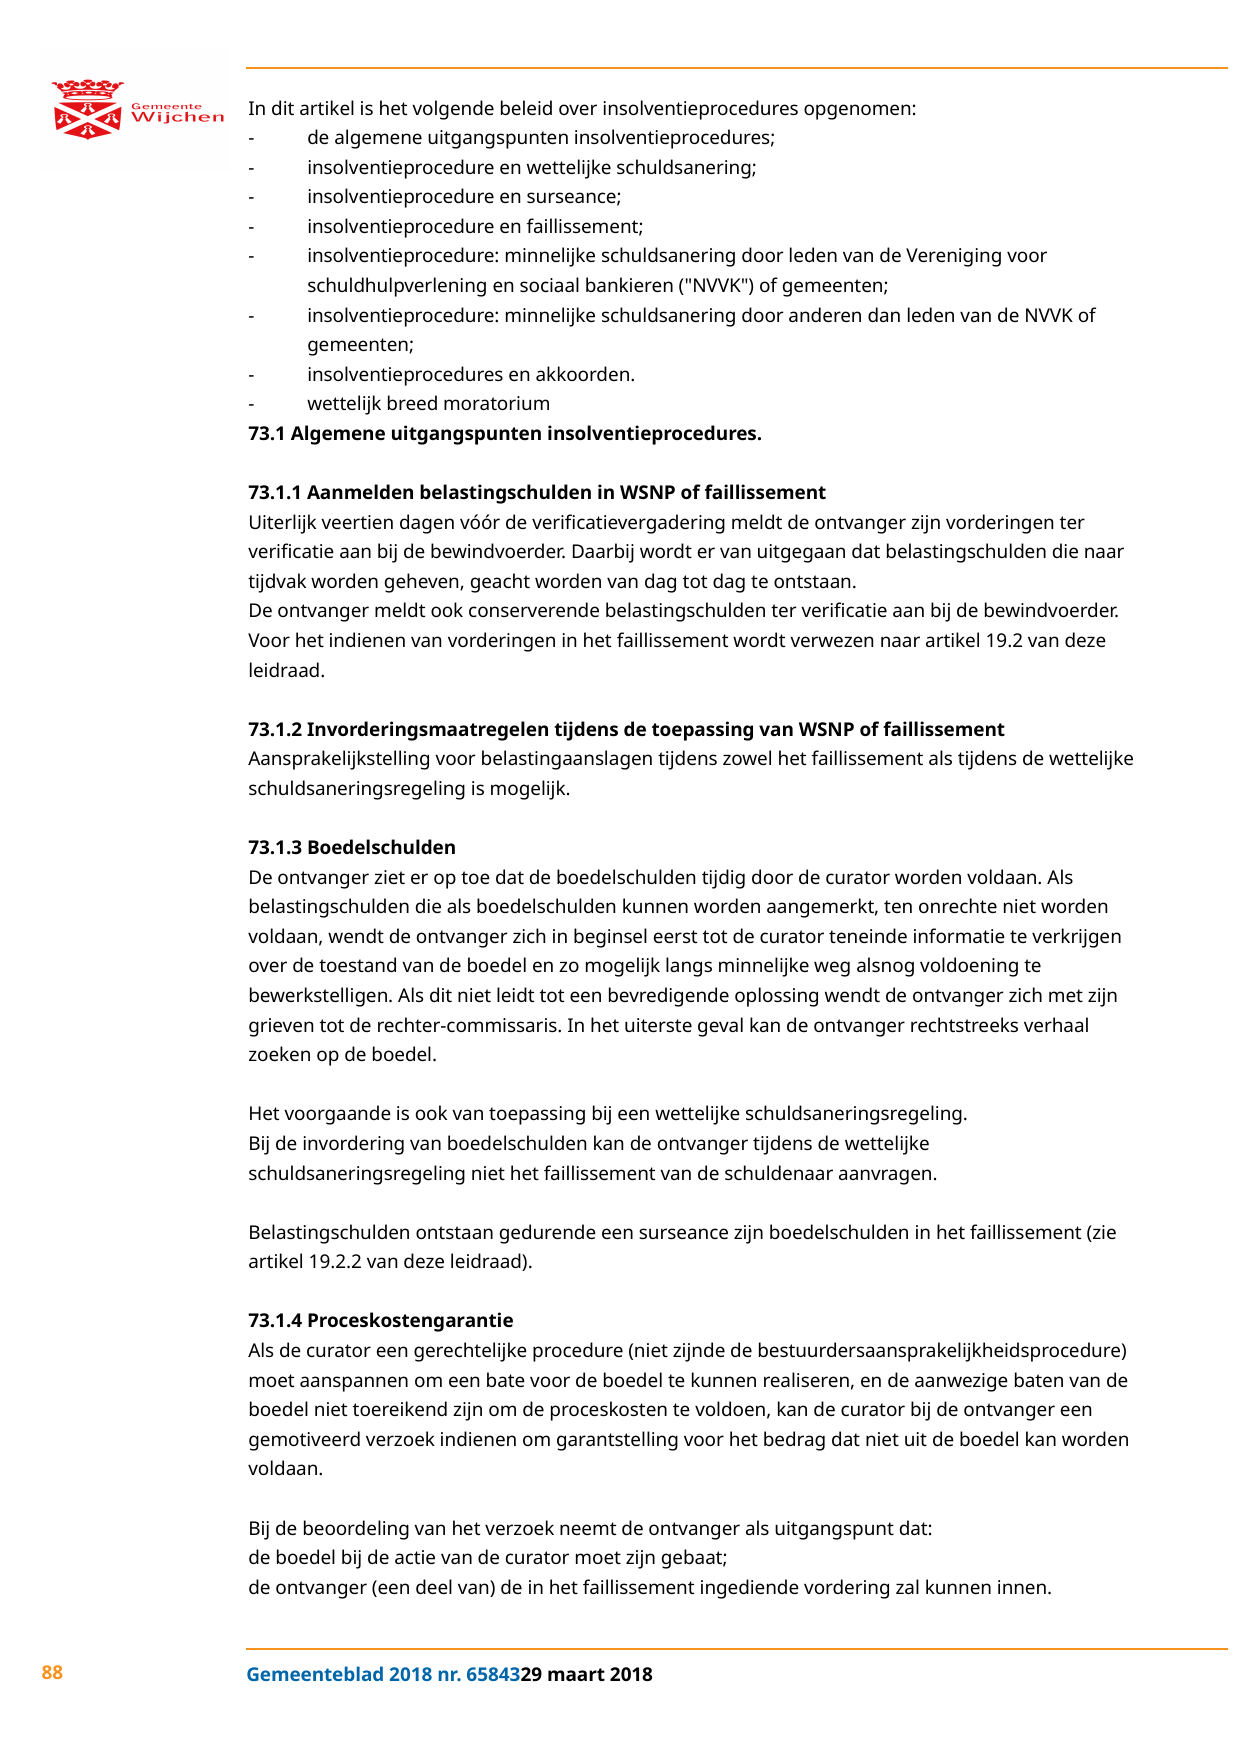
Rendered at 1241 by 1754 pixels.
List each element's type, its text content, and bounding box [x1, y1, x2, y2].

text Bij de invordering van boedelschulden kan de ontvanger tijdens de wettelijke schuldsaneringsregeling niet het faillissement van de schuldenaar aanvragen. [248, 1130, 1152, 1186]
text 73.1.1 Aanmelden belastingschulden in WSNP of faillissement [248, 479, 1152, 505]
picture [41, 47, 231, 172]
list insolventieprocedure: minnelijke schuldsanering door anderen dan leden van de NVVK of gemeenten; [248, 302, 1152, 357]
list de algemene uitgangspunten insolventieprocedures; [248, 124, 1152, 150]
text Als de curator een gerechtelijke procedure (niet zijnde de bestuurdersaansprakelijkheidsprocedure) moet aanspannen om een bate voor de boedel te kunnen realiseren, en de aanwezige baten van de boedel niet toereikend zijn om de proceskosten te voldoen, kan de curator bij de ontvanger een gemotiveerd verzoek indienen om garantstelling voor het bedrag dat niet uit de boedel kan worden voldaan. [248, 1337, 1152, 1481]
text In dit artikel is het volgende beleid over insolventieprocedures opgenomen: [248, 95, 1152, 121]
text de boedel bij de actie van de curator moet zijn gebaat; [248, 1544, 1152, 1570]
list insolventieprocedure: minnelijke schuldsanering door leden van de Vereniging voor schuldhulpverlening en sociaal bankieren ("NVVK") of gemeenten; [248, 243, 1152, 298]
text Voor het indienen van vorderingen in het faillissement wordt verwezen naar artikel 19.2 van deze leidraad. [248, 627, 1152, 683]
text Bij de beoordeling van het verzoek neemt de ontvanger als uitgangspunt dat: [248, 1515, 1152, 1541]
text De ontvanger ziet er op toe dat de boedelschulden tijdig door de curator worden voldaan. Als belastingschulden die als boedelschulden kunnen worden aangemerkt, ten onrechte niet worden voldaan, wendt de ontvanger zich in beginsel eerst tot de curator teneinde informatie te verkrijgen over de toestand van de boedel en zo mogelijk langs minnelijke weg alsnog voldoening te bewerkstelligen. Als dit niet leidt tot een bevredigende oplossing wendt de ontvanger zich met zijn grieven tot de rechter-commissaris. In het uiterste geval kan de ontvanger rechtstreeks verhaal zoeken op de boedel. [248, 864, 1152, 1067]
list insolventieprocedure en surseance; [248, 183, 1152, 209]
text de ontvanger (een deel van) de in het faillissement ingediende vordering zal kunnen innen. [248, 1574, 1152, 1600]
text Uiterlijk veertien dagen vóór de verificatievergadering meldt de ontvanger zijn vorderingen ter verificatie aan bij de bewindvoerder. Daarbij wordt er van uitgegaan dat belastingschulden die naar tijdvak worden geheven, geacht worden van dag tot dag te ontstaan. [248, 509, 1152, 594]
text Het voorgaande is ook van toepassing bij een wettelijke schuldsaneringsregeling. [248, 1101, 1152, 1126]
text De ontvanger meldt ook conserverende belastingschulden ter verificatie aan bij de bewindvoerder. [248, 598, 1152, 623]
text Belastingschulden ontstaan gedurende een surseance zijn boedelschulden in het faillissement (zie artikel 19.2.2 van deze leidraad). [248, 1219, 1152, 1274]
text 73.1 Algemene uitgangspunten insolventieprocedures. [248, 420, 1152, 446]
text 73.1.3 Boedelschulden [248, 834, 1152, 860]
list insolventieprocedures en akkoorden. [248, 361, 1152, 387]
list insolventieprocedure en faillissement; [248, 213, 1152, 239]
text 73.1.4 Proceskostengarantie [248, 1308, 1152, 1333]
list wettelijk breed moratorium [248, 391, 1152, 416]
text Aansprakelijkstelling voor belastingaanslagen tijdens zowel het faillissement als tijdens de wettelijke schuldsaneringsregeling is mogelijk. [248, 746, 1152, 801]
list insolventieprocedure en wettelijke schuldsanering; [248, 154, 1152, 180]
text 73.1.2 Invorderingsmaatregelen tijdens de toepassing van WSNP of faillissement [248, 716, 1152, 742]
